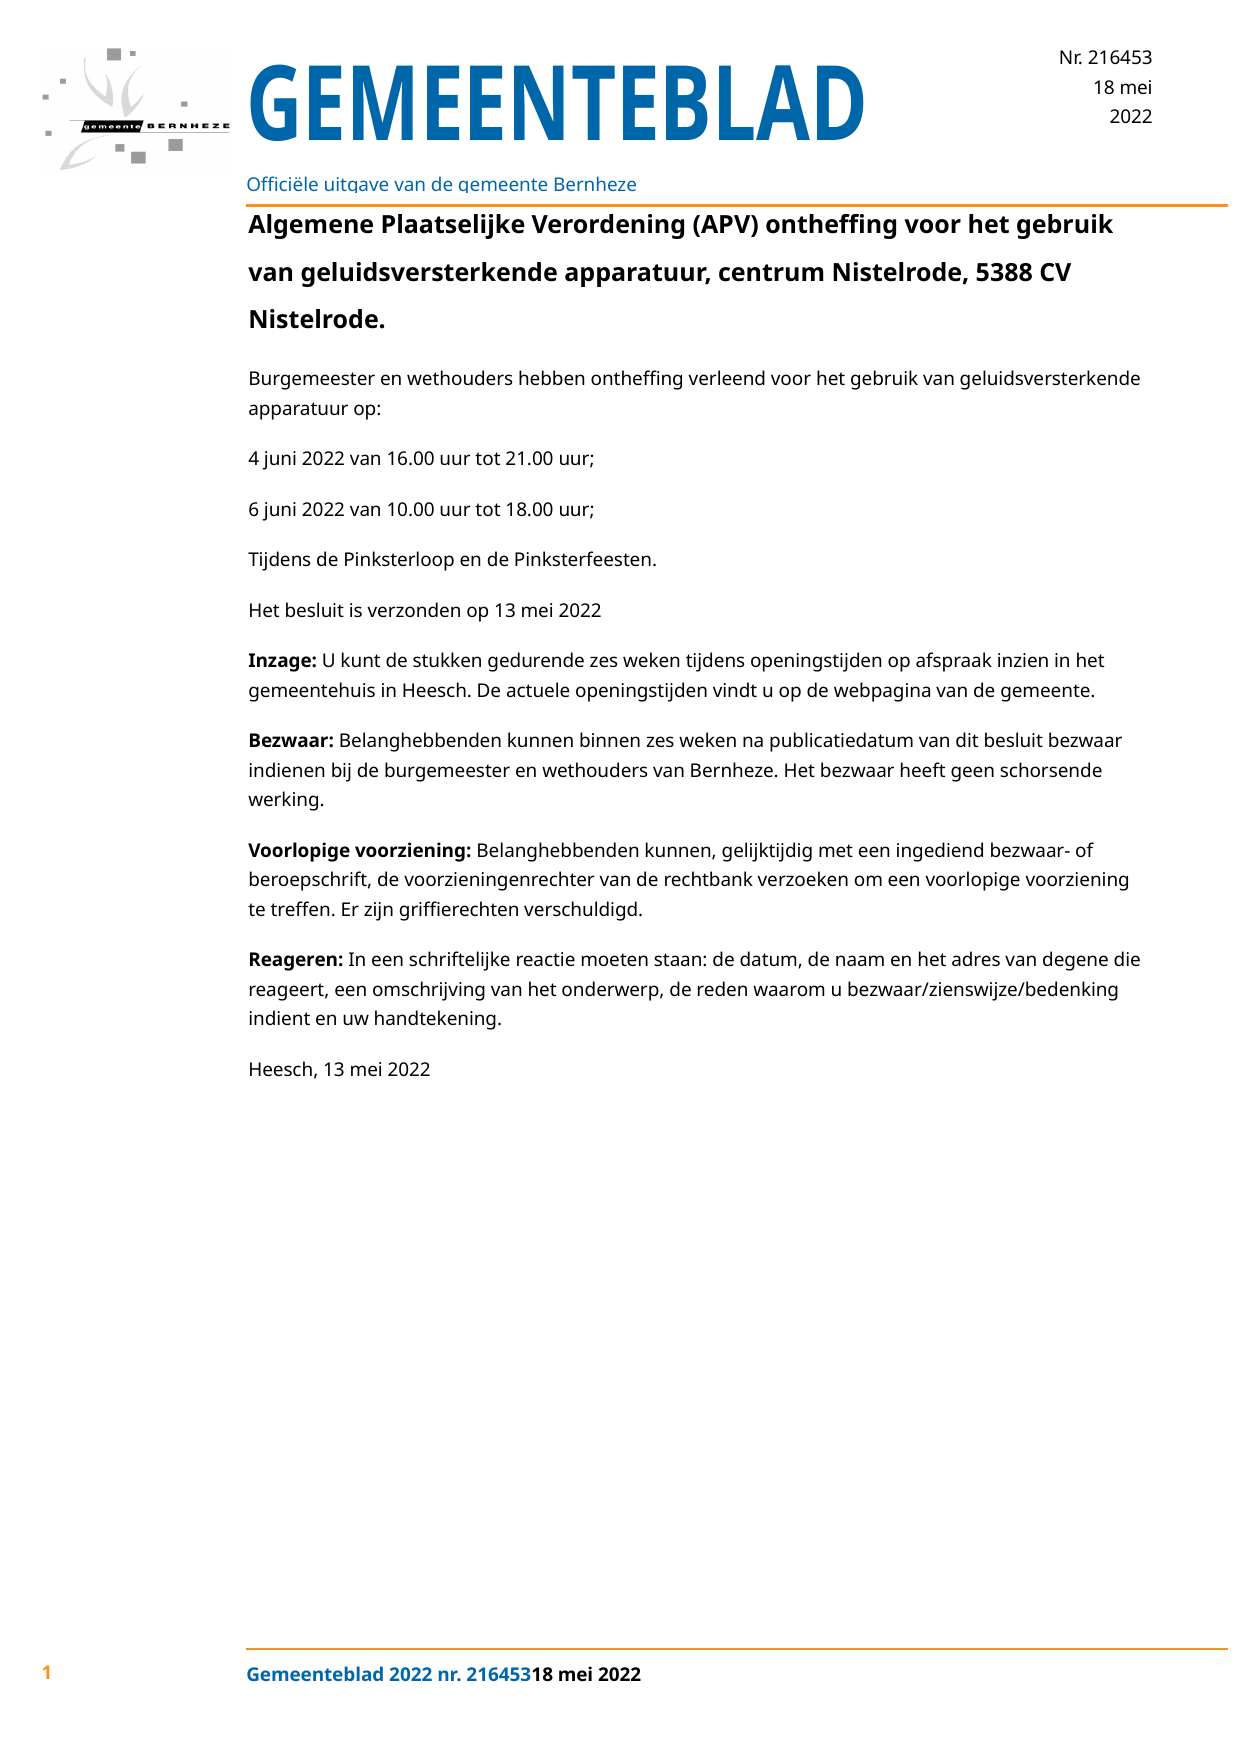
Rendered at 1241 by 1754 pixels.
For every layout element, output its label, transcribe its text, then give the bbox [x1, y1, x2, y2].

text Bezwaar: Belanghebbenden kunnen binnen zes weken na publicatiedatum van dit besluit bezwaar indienen bij de burgemeester en wethouders van Bernheze. Het bezwaar heeft geen schorsende werking. [248, 727, 1152, 812]
text Algemene Plaatselijke Verordening (APV) ontheffing voor het gebruik van geluidsversterkende apparatuur, centrum Nistelrode, 5388 CV Nistelrode. [248, 207, 1152, 336]
text Burgemeester en wethouders hebben ontheffing verleend voor het gebruik van geluidsversterkende apparatuur op: [248, 366, 1152, 421]
text Inzage: U kunt de stukken gedurende zes weken tijdens openingstijden op afspraak inzien in het gemeentehuis in Heesch. De actuele openingstijden vindt u op de webpagina van de gemeente. [248, 647, 1152, 702]
text Reageren: In een schriftelijke reactie moeten staan: de datum, de naam en het adres van degene die reageert, een omschrijving van het onderwerp, de reden waarom u bezwaar/zienswijze/bedenking indient en uw handtekening. [248, 946, 1152, 1031]
picture [41, 47, 231, 172]
text 6 juni 2022 van 10.00 uur tot 18.00 uur; [248, 496, 1152, 522]
text Heesch, 13 mei 2022 [248, 1056, 1152, 1082]
text Voorlopige voorziening: Belanghebbenden kunnen, gelijktijdig met een ingediend bezwaar- of beroepschrift, de voorzieningenrechter van de rechtbank verzoeken om een voorlopige voorziening te treffen. Er zijn griffierechten verschuldigd. [248, 837, 1152, 922]
text Het besluit is verzonden op 13 mei 2022 [248, 597, 1152, 622]
text 4 juni 2022 van 16.00 uur tot 21.00 uur; [248, 446, 1152, 471]
text Tijdens de Pinksterloop en de Pinksterfeesten. [248, 546, 1152, 572]
